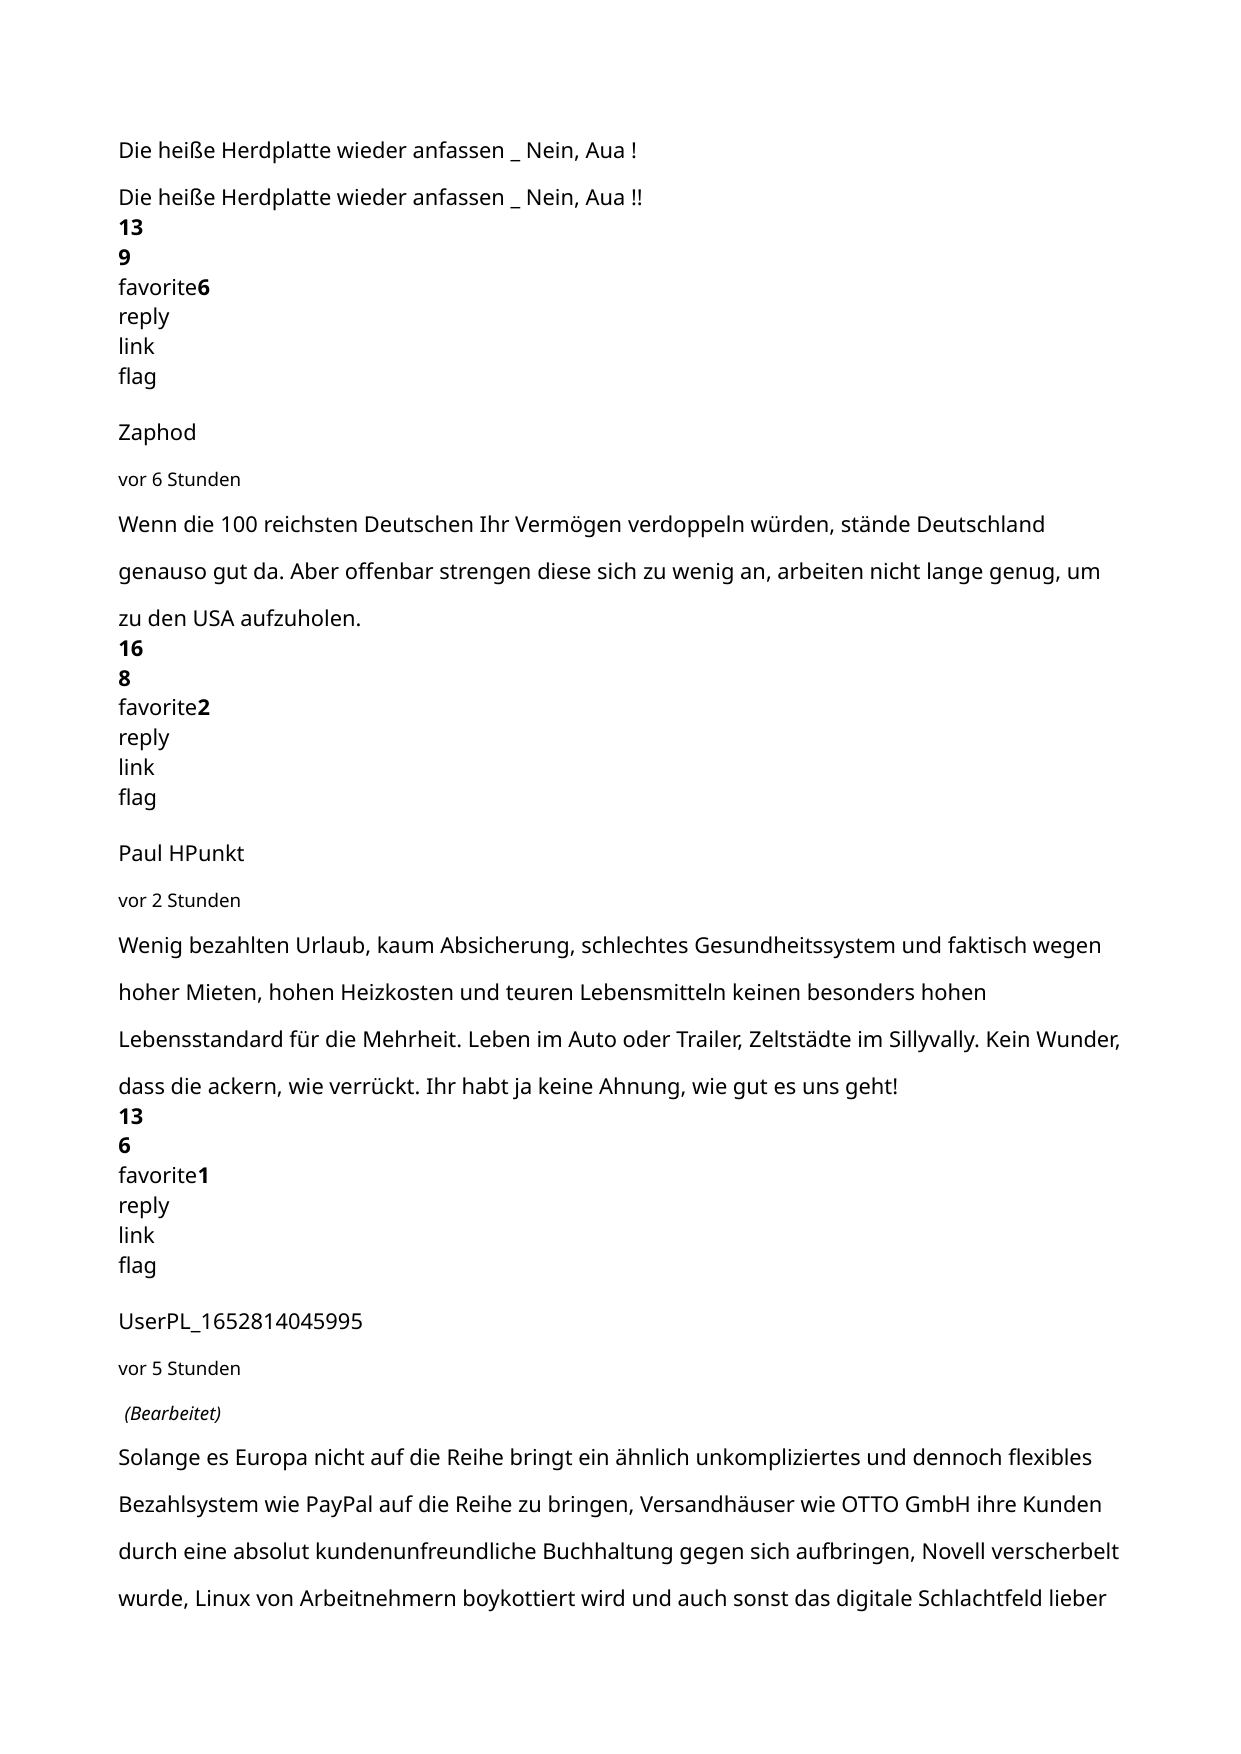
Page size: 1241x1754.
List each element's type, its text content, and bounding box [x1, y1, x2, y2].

text 16 [118, 633, 1122, 663]
text reply [118, 722, 1122, 752]
text reply [118, 301, 1122, 331]
text link [118, 1220, 1122, 1249]
text Zaphod [118, 406, 1114, 447]
text flag [118, 782, 1122, 812]
text favorite6 [118, 271, 1122, 301]
text vor 5 Stunden [118, 1351, 1122, 1381]
text flag [118, 1249, 1122, 1279]
text Solange es Europa nicht auf die Reihe bringt ein ähnlich unkompliziertes und dennoch flexibles Bezahlsystem wie PayPal auf die Reihe zu bringen, Versandhäuser wie OTTO GmbH ihre Kunden durch eine absolut kundenunfreundliche Buchhaltung gegen sich aufbringen, Novell verscherbelt wurde, Linux von Arbeitnehmern boykottiert wird und auch sonst das digitale Schlachtfeld lieber [118, 1425, 1122, 1613]
text 6 [118, 1130, 1122, 1160]
text vor 6 Stunden [118, 462, 1122, 492]
text favorite1 [118, 1160, 1122, 1190]
text Wenn die 100 reichsten Deutschen Ihr Vermögen verdoppeln würden, stände Deutschland genauso gut da. Aber offenbar strengen diese sich zu wenig an, arbeiten nicht lange genug, um zu den USA aufzuholen. [118, 492, 1122, 633]
text UserPL_1652814045995 [118, 1295, 1114, 1336]
text link [118, 752, 1122, 782]
text flag [118, 361, 1122, 391]
text vor 2 Stunden [118, 883, 1122, 913]
text 8 [118, 663, 1122, 692]
text 13 [118, 212, 1122, 242]
text reply [118, 1190, 1122, 1220]
text Paul HPunkt [118, 827, 1114, 868]
text Wenig bezahlten Urlaub, kaum Absicherung, schlechtes Gesundheitssystem und faktisch wegen hoher Mieten, hohen Heizkosten und teuren Lebensmitteln keinen besonders hohen Lebensstandard für die Mehrheit. Leben im Auto oder Trailer, Zeltstädte im Sillyvally. Kein Wunder, dass die ackern, wie verrückt. Ihr habt ja keine Ahnung, wie gut es uns geht! [118, 913, 1122, 1101]
text favorite2 [118, 692, 1122, 722]
text (Bearbeitet) [118, 1397, 1122, 1425]
text 9 [118, 242, 1122, 271]
text 13 [118, 1101, 1122, 1130]
text link [118, 331, 1122, 361]
text Die heiße Herdplatte wieder anfassen _ Nein, Aua ! Die heiße Herdplatte wieder anfassen _ Nein, Aua !! [118, 118, 1122, 212]
